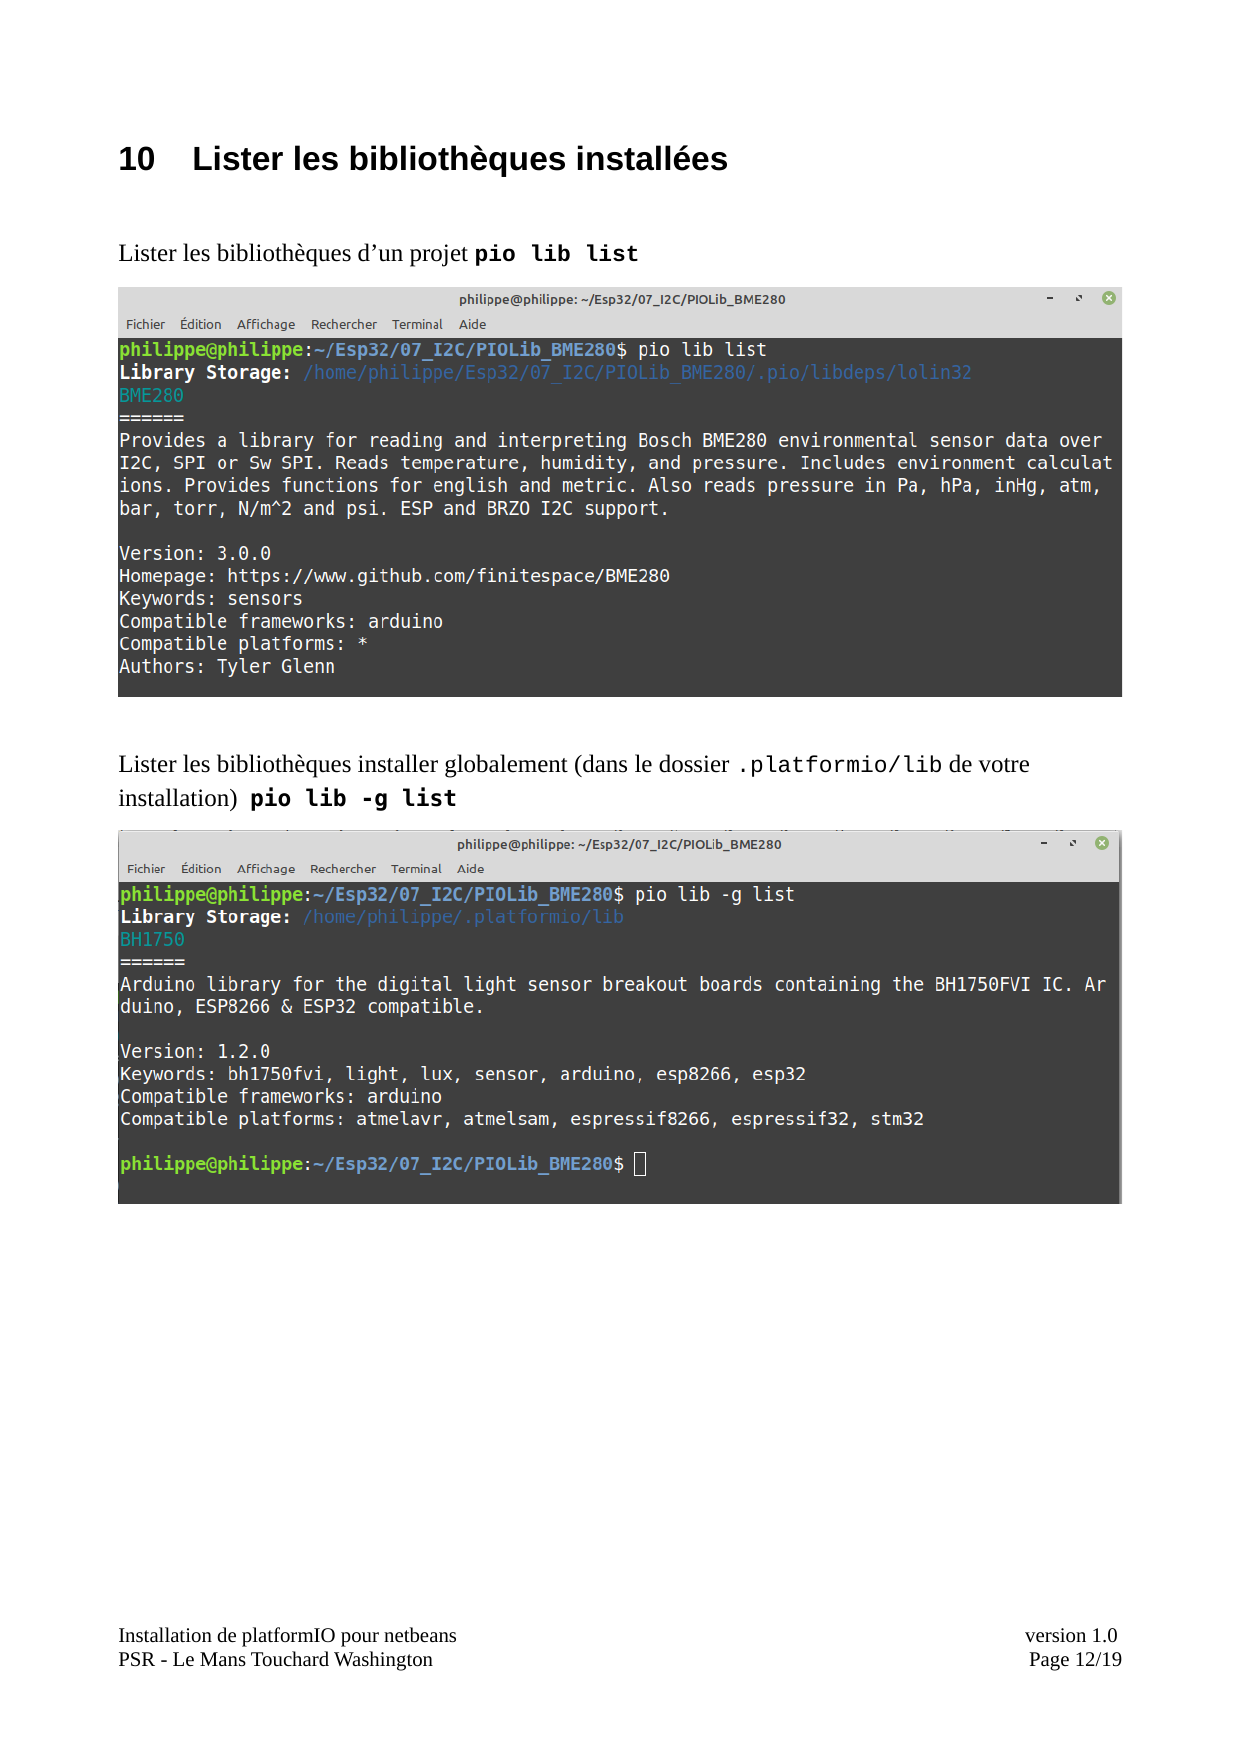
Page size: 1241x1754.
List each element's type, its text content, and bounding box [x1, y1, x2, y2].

text Lister les bibliothèques d’un projet pio lib list [118, 238, 1122, 268]
subtitle Lister les bibliothèques installées [118, 139, 1122, 178]
text Lister les bibliothèques installer globalement (dans le dossier .platformio/lib de votre installation) pio lib -g list [118, 749, 1122, 812]
picture [118, 830, 1123, 1204]
picture [118, 287, 1123, 697]
